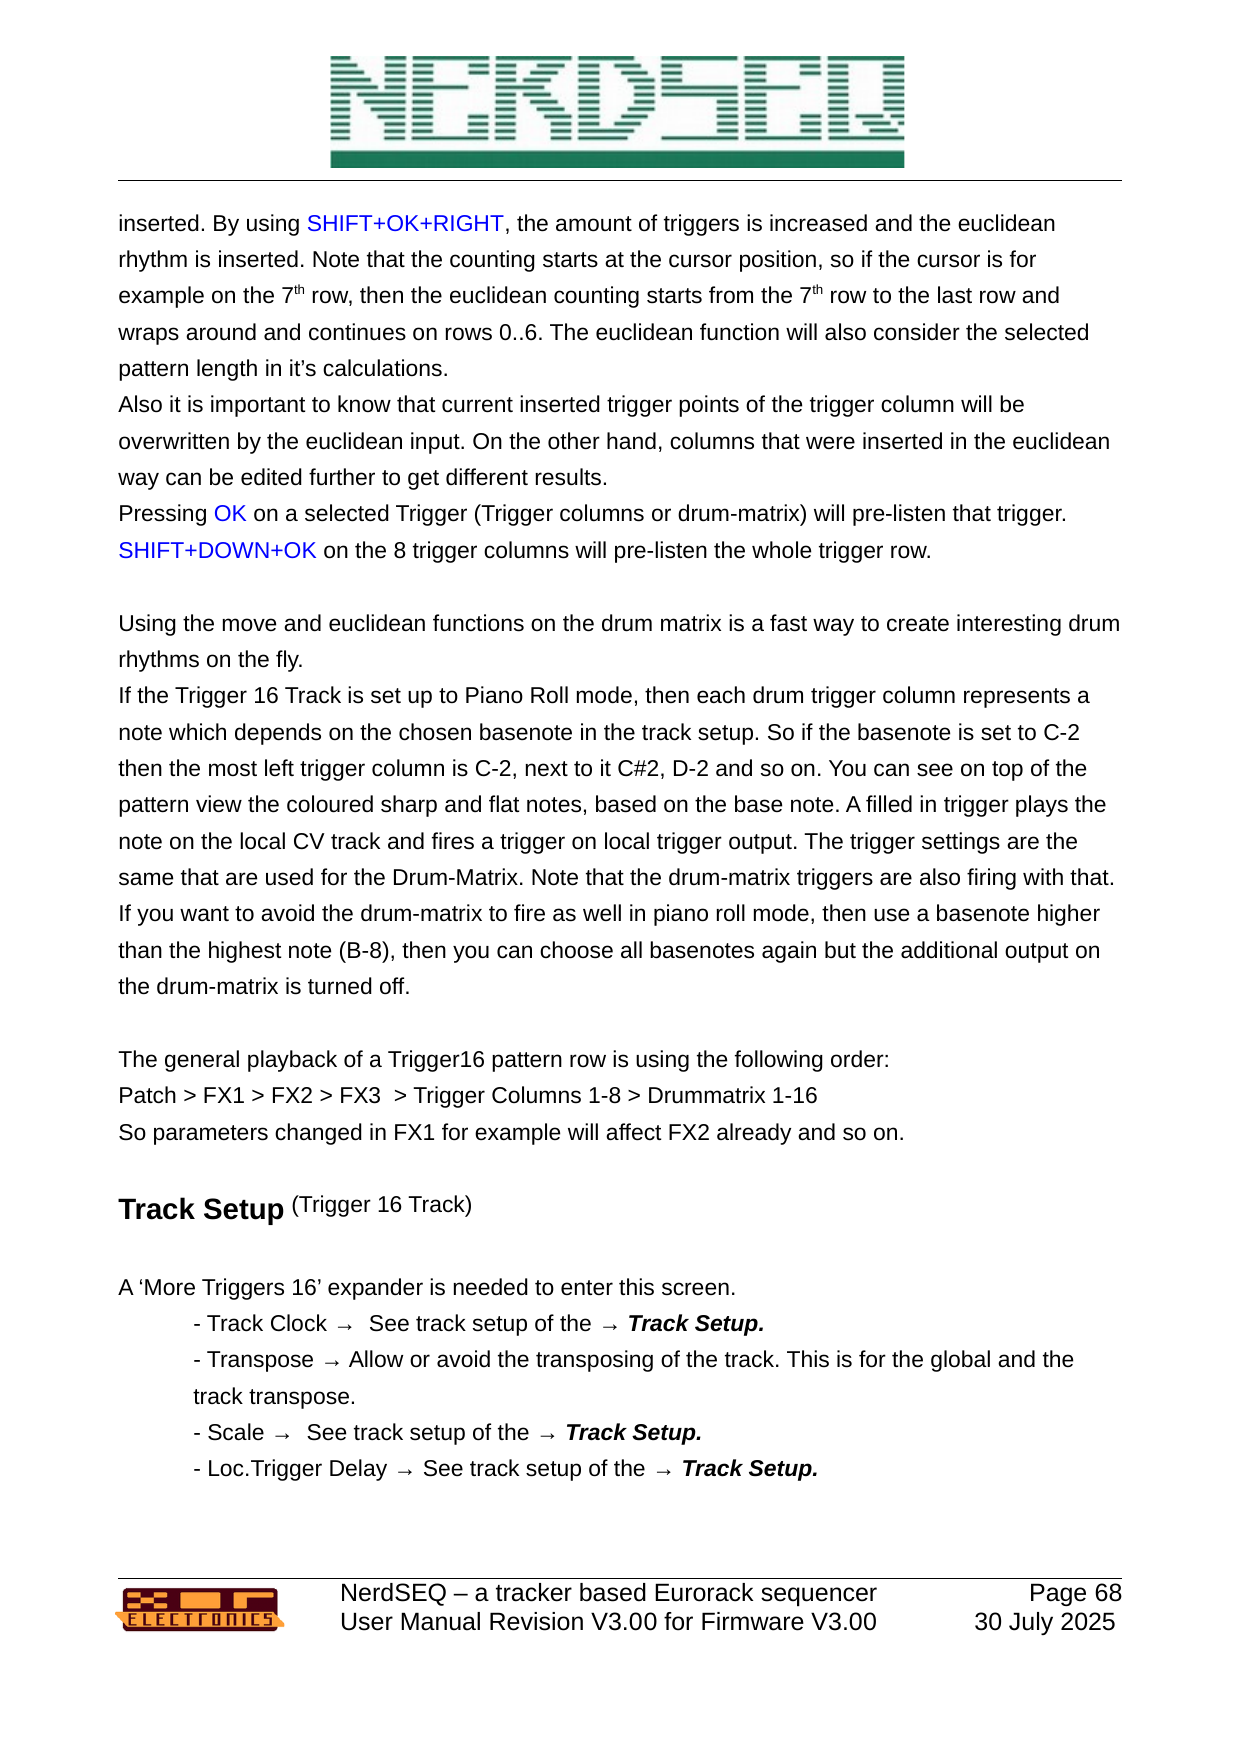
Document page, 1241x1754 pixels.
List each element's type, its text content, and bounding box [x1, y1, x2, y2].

subtitle Track Setup [118, 1192, 285, 1226]
text - Transpose → Allow or avoid the transposing of the track. This is for the global and the track transpose. [193, 1346, 1122, 1409]
text Using the move and euclidean functions on the drum matrix is a fast way to create interesting drum rhythms on the fly. [118, 609, 1122, 672]
text (Trigger 16 Track) [118, 1191, 1122, 1227]
text inserted. By using SHIFT+OK+RIGHT, the amount of triggers is increased and the euclidean rhythm is inserted. Note that the counting starts at the cursor position, so if the cursor is for example on the 7th row, then the euclidean counting starts from the 7th row to the last row and wraps around and continues on rows 0..6. The euclidean function will also consider the selected pattern length in it’s calculations. [118, 209, 1122, 381]
text - Scale → See track setup of the → Track Setup. [193, 1419, 1122, 1445]
text A ‘More Triggers 16’ expander is needed to enter this screen. [118, 1273, 1122, 1300]
picture [115, 1584, 285, 1634]
text - Track Clock → See track setup of the → Track Setup. [193, 1310, 1122, 1336]
text If the Trigger 16 Track is set up to Piano Roll mode, then each drum trigger column represents a note which depends on the chosen basenote in the track setup. So if the basenote is set to C-2 then the most left trigger column is C-2, next to it C#2, D-2 and so on. You can see on top of the pattern view the coloured sharp and flat notes, based on the base note. A filled in trigger plays the note on the local CV track and fires a trigger on local trigger output. The trigger settings are the same that are used for the Drum-Matrix. Note that the drum-matrix triggers are also firing with that. If you want to avoid the drum-matrix to fire as well in piano roll mode, then use a basenote higher than the highest note (B-8), then you can choose all basenotes again but the additional output on the drum-matrix is turned off. [118, 682, 1122, 999]
text - Loc.Trigger Delay → See track setup of the → Track Setup. [193, 1455, 1122, 1482]
text Patch > FX1 > FX2 > FX3 > Trigger Columns 1-8 > Drummatrix 1-16 [118, 1082, 1122, 1108]
picture [330, 56, 905, 168]
text Pressing OK on a selected Trigger (Trigger columns or drum-matrix) will pre-listen that trigger. SHIFT+DOWN+OK on the 8 trigger columns will pre-listen the whole trigger row. [118, 500, 1122, 563]
text So parameters changed in FX1 for example will affect FX2 already and so on. [118, 1118, 1122, 1145]
text Also it is important to know that current inserted trigger points of the trigger column will be overwritten by the euclidean input. On the other hand, columns that were inserted in the euclidean way can be edited further to get different results. [118, 391, 1122, 490]
text The general playback of a Trigger16 pattern row is using the following order: [118, 1046, 1122, 1072]
